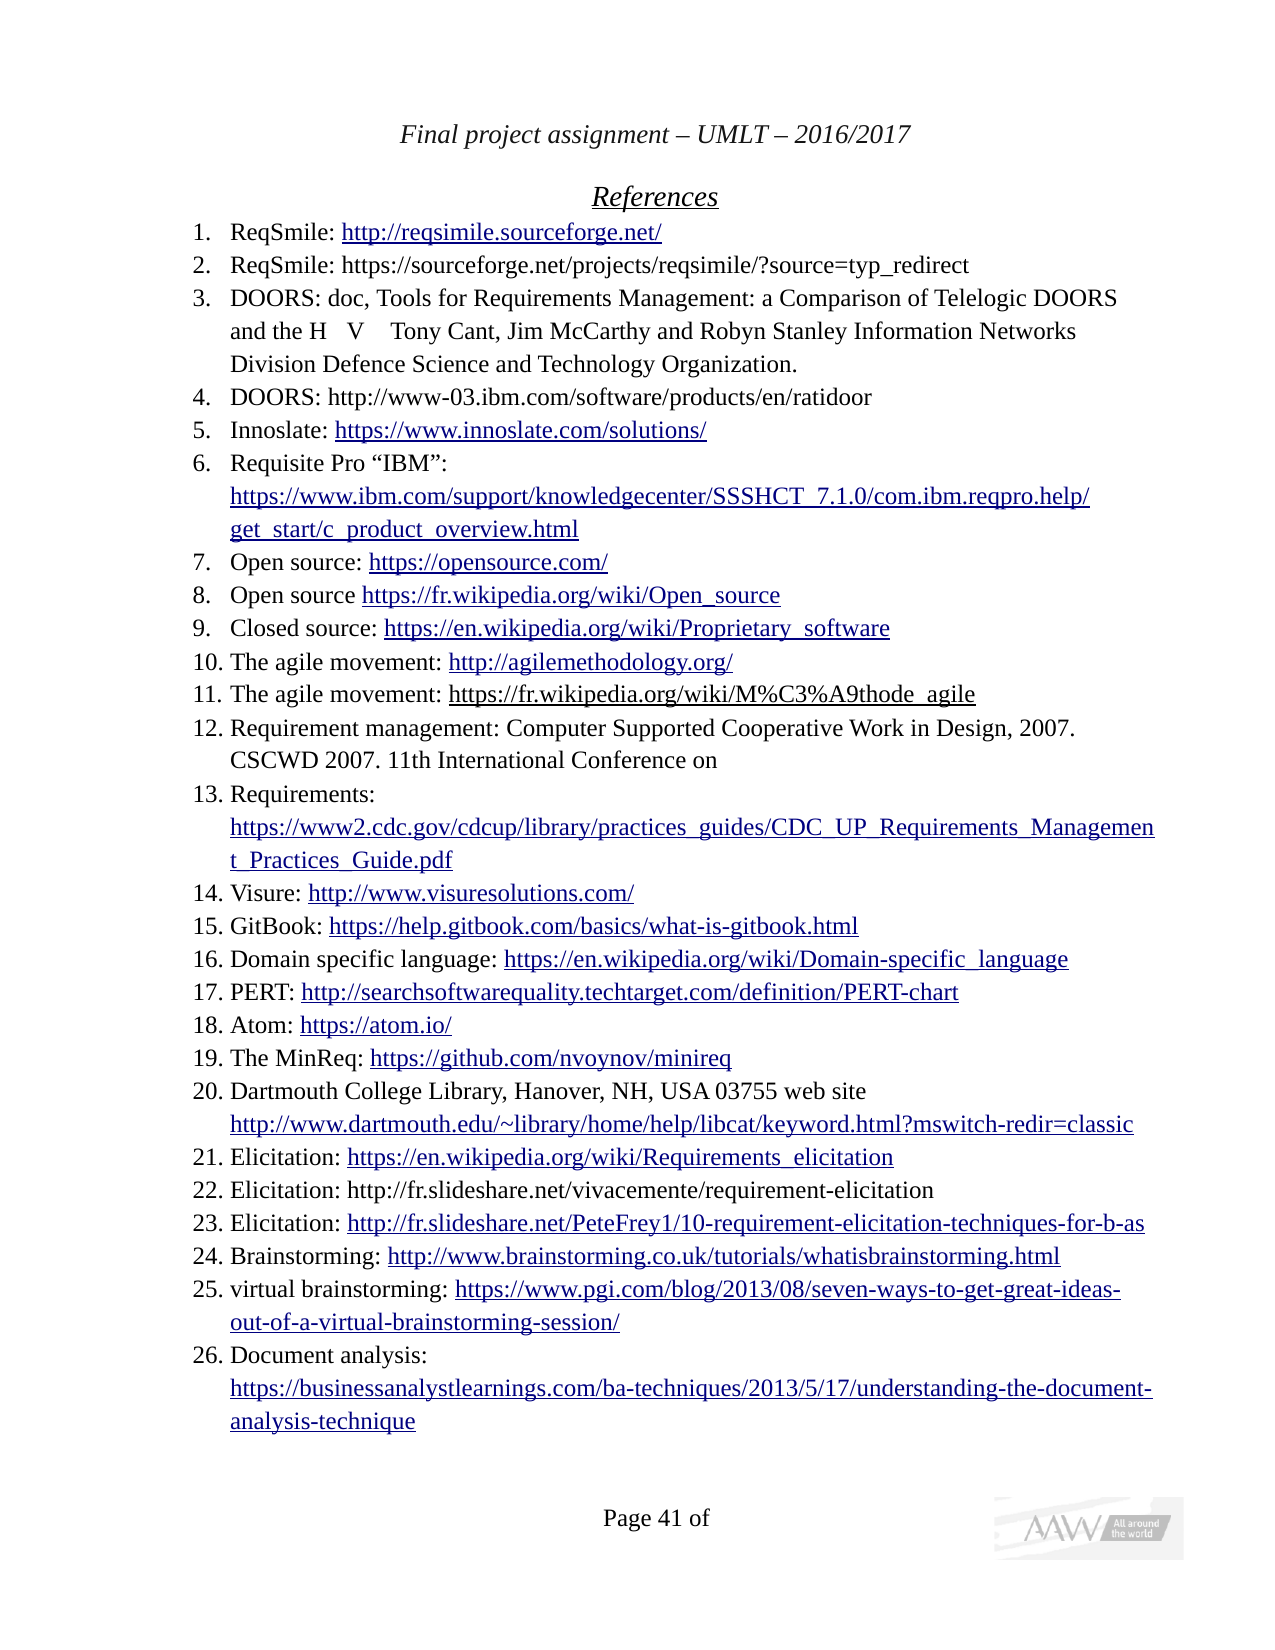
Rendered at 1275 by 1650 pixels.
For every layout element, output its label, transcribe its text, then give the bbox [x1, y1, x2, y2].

list Innoslate: https://www.innoslate.com/solutions/ [192, 415, 1158, 444]
list Elicitation: http://fr.slideshare.net/vivacemente/requirement-elicitation [192, 1175, 1158, 1204]
list Visure: http://www.visuresolutions.com/ [192, 878, 1158, 906]
list Open source: https://opensource.com/ [192, 547, 1158, 576]
list Open source https://fr.wikipedia.org/wiki/Open_source [192, 581, 1158, 609]
list Elicitation: http://fr.slideshare.net/PeteFrey1/10-requirement-elicitation-techniques-for-b-as [192, 1208, 1158, 1237]
list Requirement management: Computer Supported Cooperative Work in Design, 2007. CSCWD 2007. 11th International Conference on [192, 713, 1158, 774]
list The agile movement: http://agilemethodology.org/ [192, 647, 1158, 675]
list DOORS: doc, Tools for Requirements Management: a Comparison of Telelogic DOORS and the HV Tony Cant, Jim McCarthy and Robyn Stanley Information Networks Division Defence Science and Technology Organization. [192, 283, 1158, 378]
text References [155, 179, 1158, 212]
list Requirements: https://www2.cdc.gov/cdcup/library/practices_guides/CDC_UP_Requirements_Management_Practices_Guide.pdf [192, 779, 1158, 873]
list Document analysis: https://businessanalystlearnings.com/ba-techniques/2013/5/17/understanding-the-document-analysis-technique [192, 1340, 1158, 1435]
picture [994, 1497, 1184, 1560]
list The agile movement: https://fr.wikipedia.org/wiki/M%C3%A9thode_agile [192, 679, 1158, 708]
list Domain specific language: https://en.wikipedia.org/wiki/Domain-specific_language [192, 944, 1158, 972]
list PERT: http://searchsoftwarequality.techtarget.com/definition/PERT-chart [192, 977, 1158, 1006]
list virtual brainstorming: https://www.pgi.com/blog/2013/08/seven-ways-to-get-great-ideas-out-of-a-virtual-brainstorming-session/ [192, 1274, 1158, 1336]
list The MinReq: https://github.com/nvoynov/minireq [192, 1043, 1158, 1072]
list ReqSmile: https://sourceforge.net/projects/reqsimile/?source=typ_redirect [192, 250, 1158, 279]
list Atom: https://atom.io/ [192, 1010, 1158, 1038]
list Requisite Pro “IBM”: https://www.ibm.com/support/knowledgecenter/SSSHCT_7.1.0/com.ibm.reqpro.help/get_start/c_product_overview.html [192, 448, 1158, 543]
list Dartmouth College Library, Hanover, NH, USA 03755 web site http://www.dartmouth.edu/~library/home/help/libcat/keyword.html?mswitch-redir=classic [192, 1076, 1158, 1138]
list ReqSmile: http://reqsimile.sourceforge.net/ [192, 217, 1158, 246]
list Closed source: https://en.wikipedia.org/wiki/Proprietary_software [192, 613, 1158, 642]
list Brainstorming: http://www.brainstorming.co.uk/tutorials/whatisbrainstorming.html [192, 1241, 1158, 1270]
list DOORS: http://www-03.ibm.com/software/products/en/ratidoor [192, 382, 1158, 411]
list Elicitation: https://en.wikipedia.org/wiki/Requirements_elicitation [192, 1142, 1158, 1171]
list GitBook: https://help.gitbook.com/basics/what-is-gitbook.html [192, 911, 1158, 939]
